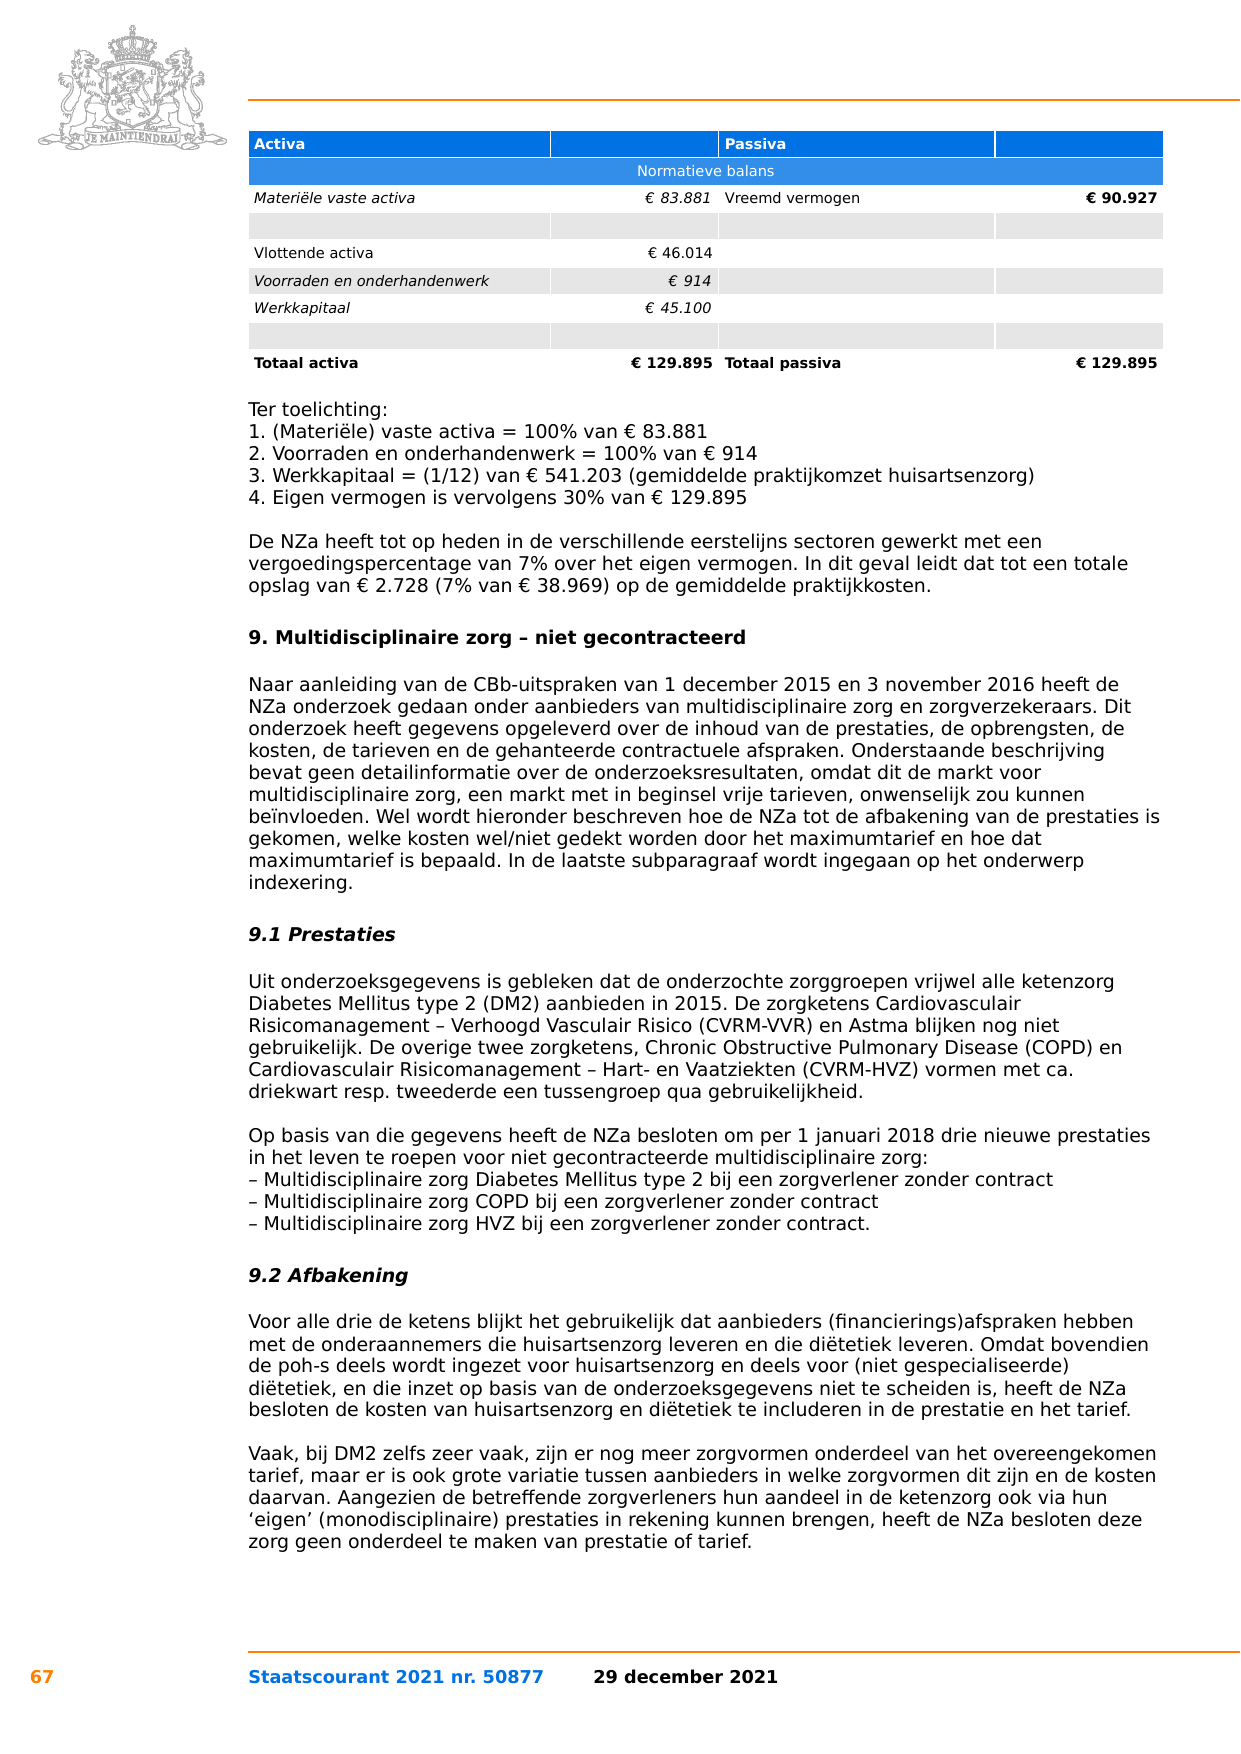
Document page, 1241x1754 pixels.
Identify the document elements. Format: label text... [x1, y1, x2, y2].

table_cell € 90.927 [996, 186, 1163, 212]
text Op basis van die gegevens heeft de NZa besloten om per 1 januari 2018 drie nieuwe prestaties in het leven te roepen voor niet gecontracteerde multidisciplinaire zorg: [248, 1124, 1163, 1168]
table_cell € 129.895 [551, 350, 718, 376]
text 4. Eigen vermogen is vervolgens 30% van € 129.895 [248, 487, 1163, 509]
subtitle 9. Multidisciplinaire zorg – niet gecontracteerd [248, 627, 1163, 649]
text Ter toelichting: [248, 399, 1163, 421]
text – Multidisciplinaire zorg Diabetes Mellitus type 2 bij een zorgverlener zonder contract [248, 1168, 1163, 1191]
table_cell [996, 213, 1163, 239]
text 2. Voorraden en onderhandenwerk = 100% van € 914 [248, 443, 1163, 465]
text – Multidisciplinaire zorg HVZ bij een zorgverlener zonder contract. [248, 1212, 1163, 1234]
text De NZa heeft tot op heden in de verschillende eerstelijns sectoren gewerkt met een vergoedingspercentage van 7% over het eigen vermogen. In dit geval leidt dat tot een totale opslag van € 2.728 (7% van € 38.969) op de gemiddelde praktijkkosten. [248, 531, 1163, 597]
table_cell Totaal activa [249, 350, 550, 376]
text Uit onderzoeksgegevens is gebleken dat de onderzochte zorggroepen vrijwel alle ketenzorg Diabetes Mellitus type 2 (DM2) aanbieden in 2015. De zorgketens Cardiovasculair Risicomanagement – Verhoogd Vasculair Risico (CVRM-VVR) en Astma blijken nog niet gebruikelijk. De overige twee zorgketens, Chronic Obstructive Pulmonary Disease (COPD) en Cardiovasculair Risicomanagement – Hart- en Vaatziekten (CVRM-HVZ) vormen met ca. driekwart resp. tweederde een tussengroep qua gebruikelijkheid. [248, 971, 1163, 1103]
table_cell [719, 268, 994, 294]
table_header [551, 131, 718, 157]
table_cell [719, 241, 994, 267]
picture [38, 25, 227, 150]
text Naar aanleiding van de CBb-uitspraken van 1 december 2015 en 3 november 2016 heeft de NZa onderzoek gedaan onder aanbieders van multidisciplinaire zorg en zorgverzekeraars. Dit onderzoek heeft gegevens opgeleverd over de inhoud van de prestaties, de opbrengsten, de kosten, de tarieven en de gehanteerde contractuele afspraken. Onderstaande beschrijving bevat geen detailinformatie over de onderzoeksresultaten, omdat dit de markt voor multidisciplinaire zorg, een markt met in beginsel vrije tarieven, onwenselijk zou kunnen beïnvloeden. Wel wordt hieronder beschreven hoe de NZa tot de afbakening van de prestaties is gekomen, welke kosten wel/niet gedekt worden door het maximumtarief en hoe dat maximumtarief is bepaald. In de laatste subparagraaf wordt ingegaan op het onderwerp indexering. [248, 674, 1163, 894]
text Voor alle drie de ketens blijkt het gebruikelijk dat aanbieders (financierings)afspraken hebben met de onderaannemers die huisartsenzorg leveren en die diëtetiek leveren. Omdat bovendien de poh-s deels wordt ingezet voor huisartsenzorg en deels voor (niet gespecialiseerde) diëtetiek, en die inzet op basis van de onderzoeksgegevens niet te scheiden is, heeft de NZa besloten de kosten van huisartsenzorg en diëtetiek te includeren in de prestatie en het tarief. [248, 1311, 1163, 1421]
text – Multidisciplinaire zorg COPD bij een zorgverlener zonder contract [248, 1191, 1163, 1212]
table_cell Normatieve balans [249, 158, 1163, 185]
subtitle 9.1 Prestaties [248, 924, 1163, 946]
table_cell [996, 323, 1163, 349]
text Vaak, bij DM2 zelfs zeer vaak, zijn er nog meer zorgvormen onderdeel van het overeengekomen tarief, maar er is ook grote variatie tussen aanbieders in welke zorgvormen dit zijn en de kosten daarvan. Aangezien de betreffende zorgverleners hun aandeel in de ketenzorg ook via hun ‘eigen’ (monodisciplinaire) prestaties in rekening kunnen brengen, heeft de NZa besloten deze zorg geen onderdeel te maken van prestatie of tarief. [248, 1443, 1163, 1553]
table_cell [249, 323, 550, 349]
table_cell [996, 268, 1163, 294]
subtitle 9.2 Afbakening [248, 1264, 1163, 1286]
table_cell [719, 323, 994, 349]
table_header [996, 131, 1163, 157]
table_cell [719, 213, 994, 239]
table_cell Werkkapitaal [249, 295, 550, 322]
table_cell [551, 323, 718, 349]
table_cell [996, 241, 1163, 267]
table_cell [719, 295, 994, 322]
table_cell Vreemd vermogen [719, 186, 994, 212]
table_cell Vlottende activa [249, 241, 550, 267]
text 1. (Materiële) vaste activa = 100% van € 83.881 [248, 421, 1163, 443]
table_cell Materiële vaste activa [249, 186, 550, 212]
table_cell [551, 213, 718, 239]
table_cell € 83.881 [551, 186, 718, 212]
table_cell € 45.100 [551, 295, 718, 322]
table_cell € 129.895 [996, 350, 1163, 376]
table_cell Totaal passiva [719, 350, 994, 376]
table_header Activa [249, 131, 550, 157]
table_header Passiva [719, 131, 994, 157]
table_cell € 46.014 [551, 241, 718, 267]
table_cell € 914 [551, 268, 718, 294]
table_cell Voorraden en onderhandenwerk [249, 268, 550, 294]
table_cell [996, 295, 1163, 322]
text 3. Werkkapitaal = (1/12) van € 541.203 (gemiddelde praktijkomzet huisartsenzorg) [248, 465, 1163, 487]
table_cell [249, 213, 550, 239]
